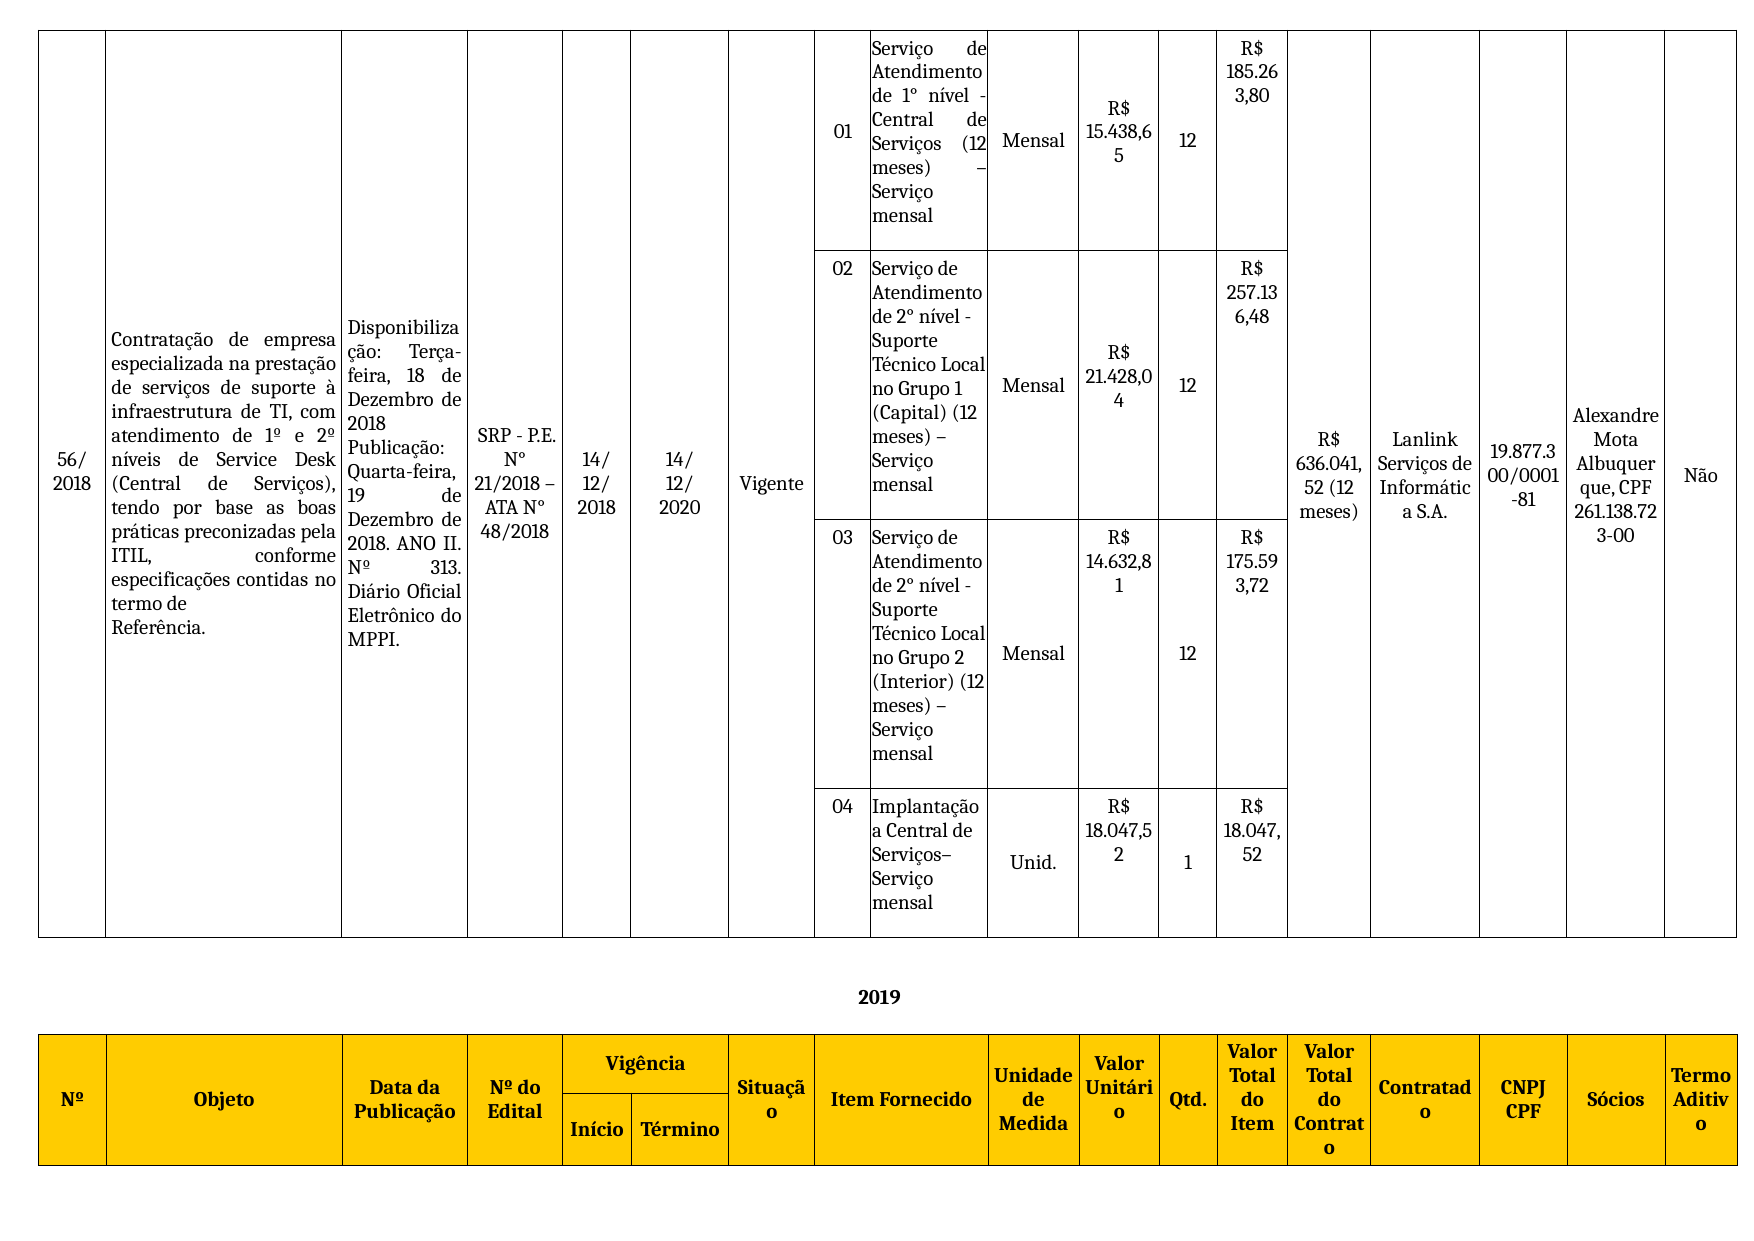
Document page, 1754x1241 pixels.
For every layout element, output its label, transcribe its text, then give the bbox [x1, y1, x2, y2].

table_header Nº [39, 1035, 106, 1165]
table_cell R$ 14.632,81 [1079, 520, 1158, 788]
table_header Vigência [563, 1035, 728, 1093]
table_cell R$ 18.047,52 [1217, 789, 1287, 937]
table_cell 03 [815, 520, 870, 788]
table_cell Início [563, 1094, 631, 1165]
table_header Valor Total do Item [1218, 1035, 1287, 1165]
table_cell 12 [1159, 251, 1216, 519]
text 2019 [29, 986, 1729, 1010]
table_cell Serviço de Atendimento de 2° nível - Suporte Técnico Local no Grupo 1 (Capital) (12 meses) – Serviço mensal [871, 251, 987, 519]
table_header Qtd. [1160, 1035, 1217, 1165]
table_cell Término [632, 1094, 728, 1165]
table_cell Contratação de empresa especializada na prestação de serviços de suporte à infraestrutura de TI, com atendimento de 1º e 2º níveis de Service Desk (Central de Serviços), tendo por base as boas práticas preconizadas pela ITIL, conforme especificações contidas no termo de Referência. [106, 31, 341, 937]
table_cell 1 [1159, 789, 1216, 937]
table_cell 02 [815, 251, 870, 519]
table_header Termo Aditivo [1666, 1035, 1737, 1165]
table_header CNPJ CPF [1480, 1035, 1567, 1165]
table_header Item Fornecido [815, 1035, 988, 1165]
table_cell 01 [815, 31, 870, 250]
table_header Data da Publicação [343, 1035, 467, 1165]
table_cell R$ 257.136,48 [1217, 251, 1287, 519]
table_cell 19.877.300/0001-81 [1480, 31, 1566, 937]
table_cell 12 [1159, 31, 1216, 250]
table_cell Lanlink Serviços de Informática S.A. [1371, 31, 1479, 937]
table_header Situação [729, 1035, 814, 1165]
table_cell 12 [1159, 520, 1216, 788]
table_cell Serviço de Atendimento de 2° nível - Suporte Técnico Local no Grupo 2 (Interior) (12 meses) – Serviço mensal [871, 520, 987, 788]
table_header Sócios [1568, 1035, 1665, 1165]
table_cell R$ 175.593,72 [1217, 520, 1287, 788]
table_cell Disponibilização: Terça-feira, 18 de Dezembro de 2018 Publicação: Quarta-feira, 19 de Dezembro de 2018. ANO II. Nº 313. Diário Oficial Eletrônico do MPPI. [342, 31, 467, 937]
table_cell Serviço de Atendimento de 1° nível - Central de Serviços (12 meses) – Serviço mensal [871, 31, 987, 250]
table_cell 14/ 12/ 2018 [563, 31, 630, 937]
table_cell R$ 185.263,80 [1217, 31, 1287, 250]
table_cell Mensal [988, 251, 1078, 519]
table_cell Unid. [988, 789, 1078, 937]
table_cell R$ 636.041,52 (12 meses) [1288, 31, 1370, 937]
table_cell R$ 18.047,52 [1079, 789, 1158, 937]
table_cell R$ 21.428,04 [1079, 251, 1158, 519]
table_header Valor Total do Contrato [1288, 1035, 1370, 1165]
table_cell Alexandre Mota Albuquerque, CPF 261.138.723-00 [1567, 31, 1664, 937]
table_cell 14/ 12/ 2020 [631, 31, 728, 937]
table_cell 04 [815, 789, 870, 937]
table_cell 56/ 2018 [39, 31, 105, 937]
table_cell Vigente [729, 31, 814, 937]
table_cell SRP - P.E. N° 21/2018 – ATA N° 48/2018 [468, 31, 562, 937]
table_header Unidade de Medida [989, 1035, 1079, 1165]
table_header Objeto [107, 1035, 342, 1165]
table_cell R$ 15.438,65 [1079, 31, 1158, 250]
table_header Nº do Edital [468, 1035, 562, 1165]
table_cell Não [1665, 31, 1736, 937]
table_cell Mensal [988, 31, 1078, 250]
table_header Valor Unitário [1080, 1035, 1159, 1165]
table_cell Mensal [988, 520, 1078, 788]
table_cell Implantação a Central de Serviços– Serviço mensal [871, 789, 987, 937]
table_header Contratado [1371, 1035, 1479, 1165]
